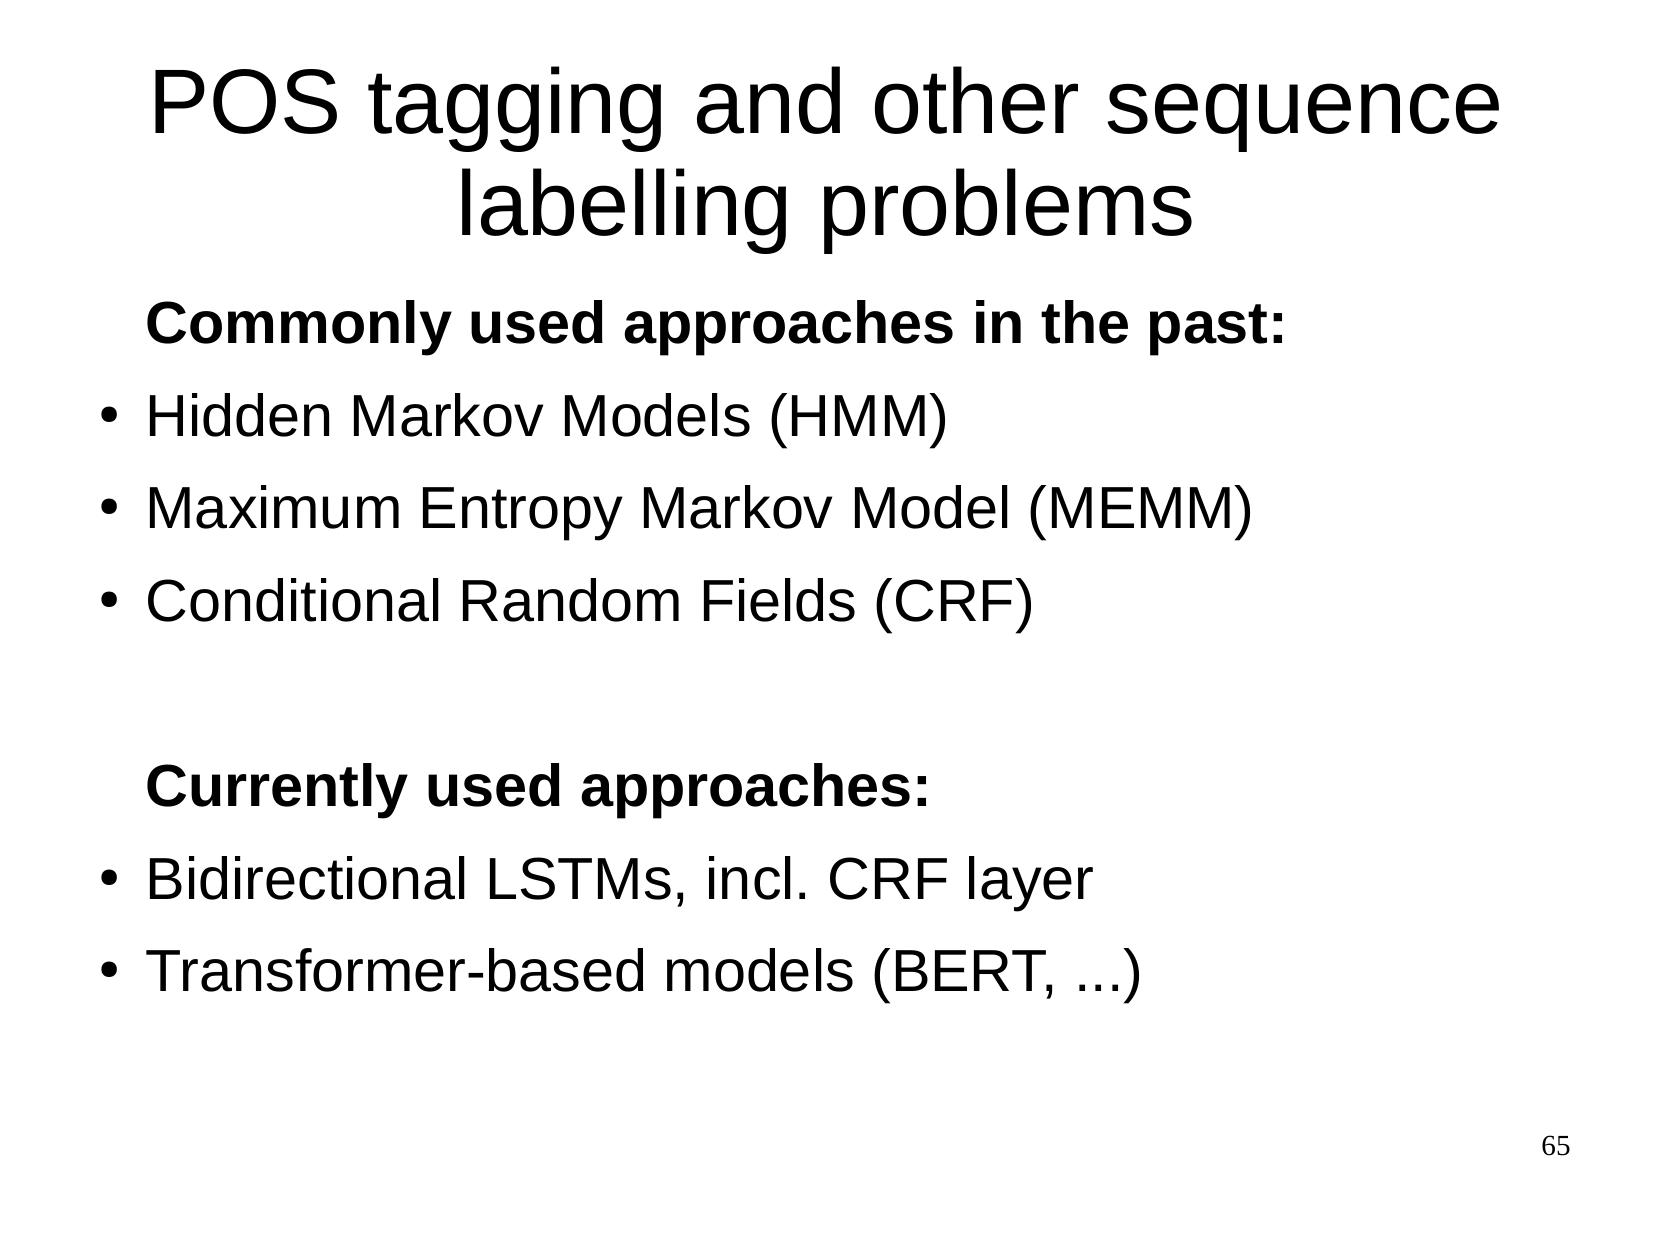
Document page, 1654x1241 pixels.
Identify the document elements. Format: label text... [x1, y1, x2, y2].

list Commonly used approaches in the past: Hidden Markov Models (HMM) Maximum Entropy Markov Model (MEMM) Conditional Random Fields (CRF) Currently used approaches: Bidirectional LSTMs, incl. CRF layer Transformer-based models (BERT, ...) [82, 290, 1571, 1010]
title POS tagging and other sequence labelling problems [82, 49, 1571, 257]
